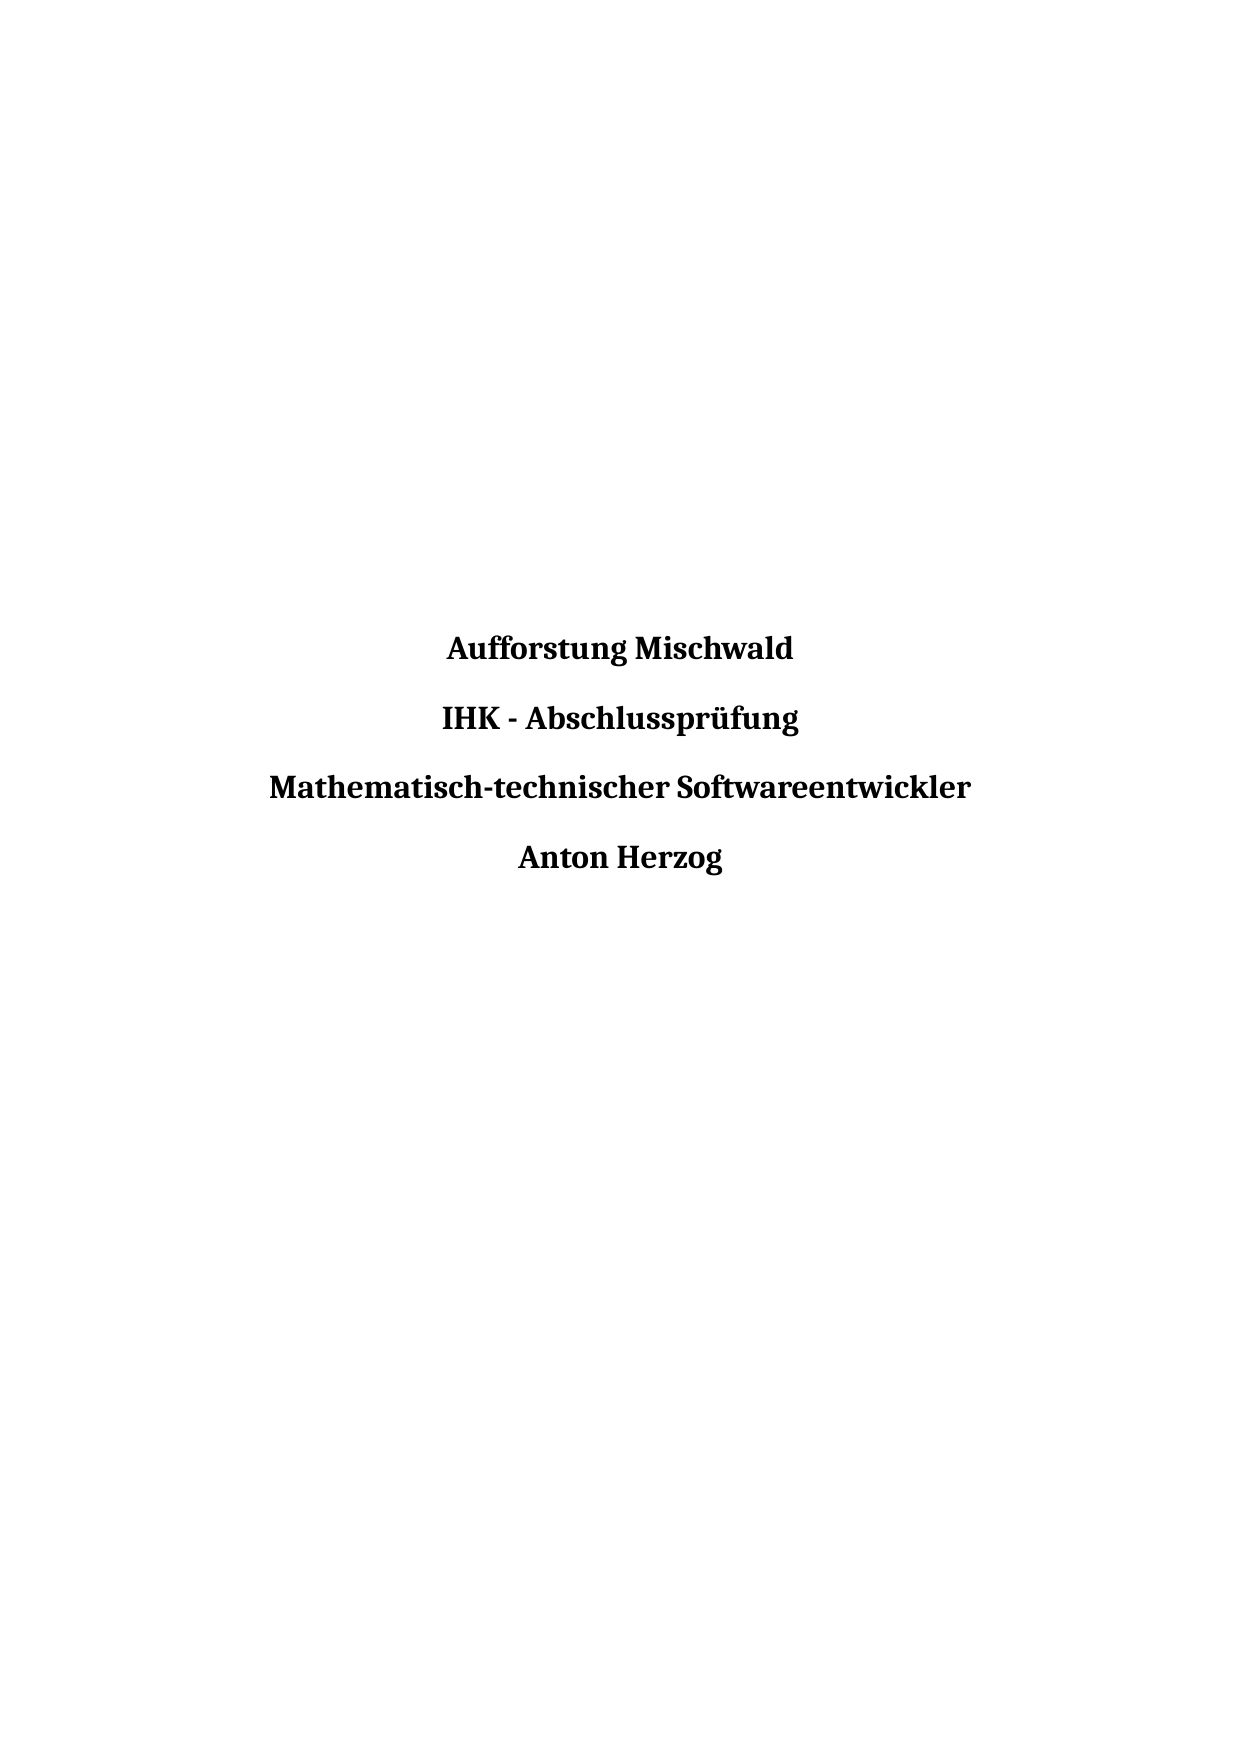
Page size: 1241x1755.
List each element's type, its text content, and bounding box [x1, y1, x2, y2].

text Anton Herzog [150, 838, 1090, 877]
text IHK - Abschlussprüfung [150, 699, 1090, 737]
text Aufforstung Mischwald [150, 629, 1090, 668]
text Mathematisch-technischer Softwareentwickler [150, 769, 1090, 807]
